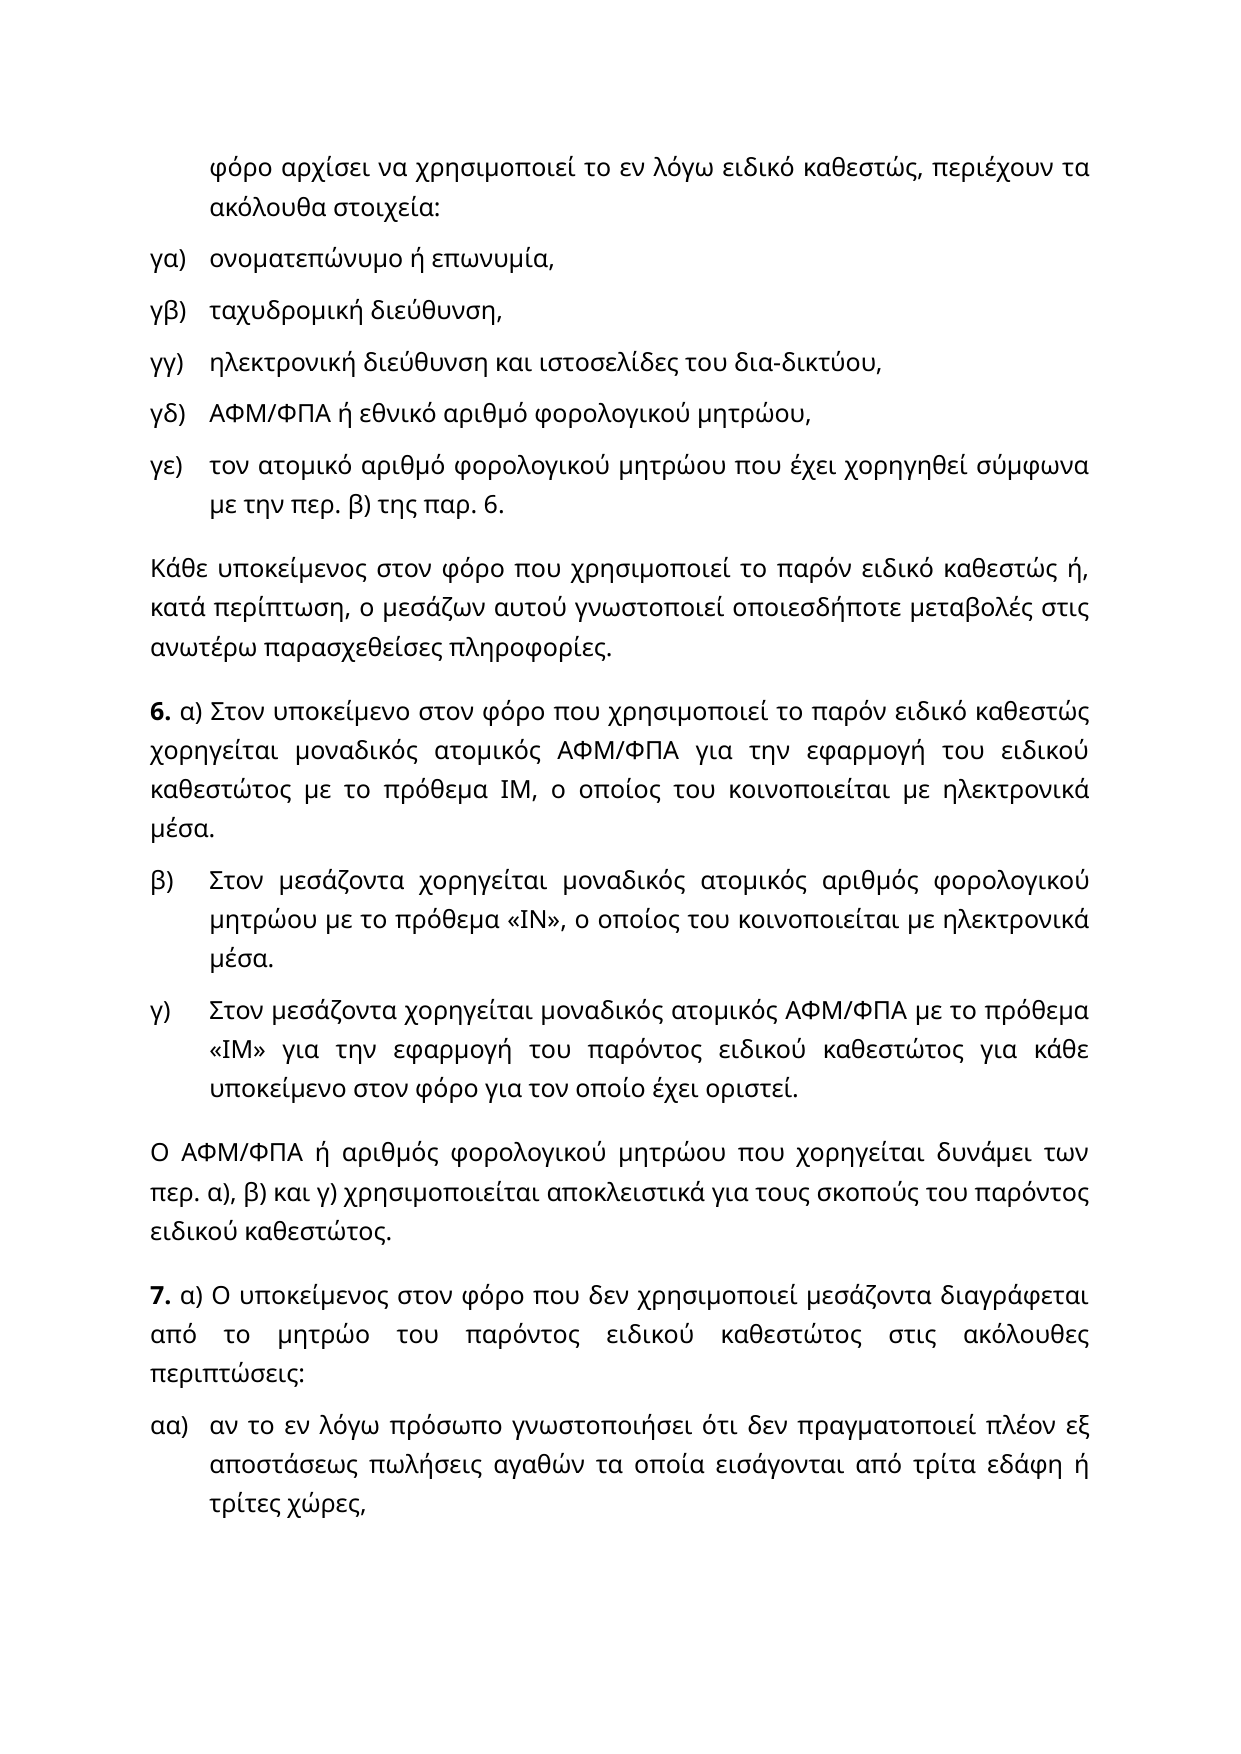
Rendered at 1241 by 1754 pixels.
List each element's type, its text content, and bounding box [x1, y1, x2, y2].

list φόρο αρχίσει να χρησιμοποιεί το εν λόγω ειδικό καθεστώς, περιέχουν τα ακόλουθα στοιχεία: [150, 150, 1090, 223]
text 6. α) Στον υποκείμενο στον φόρο που χρησιμοποιεί το παρόν ειδικό καθεστώς χορηγείται μοναδικός ατομικός ΑΦΜ/ΦΠΑ για την εφαρμογή του ειδικού καθεστώτος με το πρόθεμα IM, ο οποίος του κοινοποιείται με ηλεκτρονικά μέσα. [150, 693, 1090, 845]
list γ) Στον μεσάζοντα χορηγείται μοναδικός ατομικός ΑΦΜ/ΦΠΑ με το πρόθεμα «IM» για την εφαρμογή του παρόντος ειδικού καθεστώτος για κάθε υποκείμενο στον φόρο για τον οποίο έχει οριστεί. [150, 992, 1090, 1105]
text Ο ΑΦΜ/ΦΠΑ ή αριθμός φορολογικού μητρώου που χορηγείται δυνάμει των περ. α), β) και γ) χρησιμοποιείται αποκλειστικά για τους σκοπούς του παρόντος ειδικού καθεστώτος. [150, 1135, 1090, 1247]
list γδ) ΑΦΜ/ΦΠΑ ή εθνικό αριθμό φορολογικού μητρώου, [150, 396, 1090, 430]
list β) Στον μεσάζοντα χορηγείται μοναδικός ατομικός αριθμός φορολογικού μητρώου με το πρόθεμα «IN», ο οποίος του κοινοποιείται με ηλεκτρονικά μέσα. [150, 862, 1090, 975]
list γα) ονοματεπώνυμο ή επωνυμία, [150, 241, 1090, 275]
list γβ) ταχυδρομική διεύθυνση, [150, 292, 1090, 327]
list γε) τον ατομικό αριθμό φορολογικού μητρώου που έχει χορηγηθεί σύμφωνα με την περ. β) της παρ. 6. [150, 447, 1090, 521]
list γγ) ηλεκτρονική διεύθυνση και ιστοσελίδες του δια-δικτύου, [150, 344, 1090, 378]
text 7. α) Ο υποκείμενος στον φόρο που δεν χρησιμοποιεί μεσάζοντα διαγράφεται από το μητρώο του παρόντος ειδικού καθεστώτος στις ακόλουθες περιπτώσεις: [150, 1277, 1090, 1390]
list αα) αν το εν λόγω πρόσωπο γνωστοποιήσει ότι δεν πραγματοποιεί πλέον εξ αποστάσεως πωλήσεις αγαθών τα οποία εισάγονται από τρίτα εδάφη ή τρίτες χώρες, [150, 1407, 1090, 1520]
text Κάθε υποκείμενος στον φόρο που χρησιμοποιεί το παρόν ειδικό καθεστώς ή, κατά περίπτωση, ο μεσάζων αυτού γνωστοποιεί οποιεσδήποτε μεταβολές στις ανωτέρω παρασχεθείσες πληροφορίες. [150, 551, 1090, 663]
